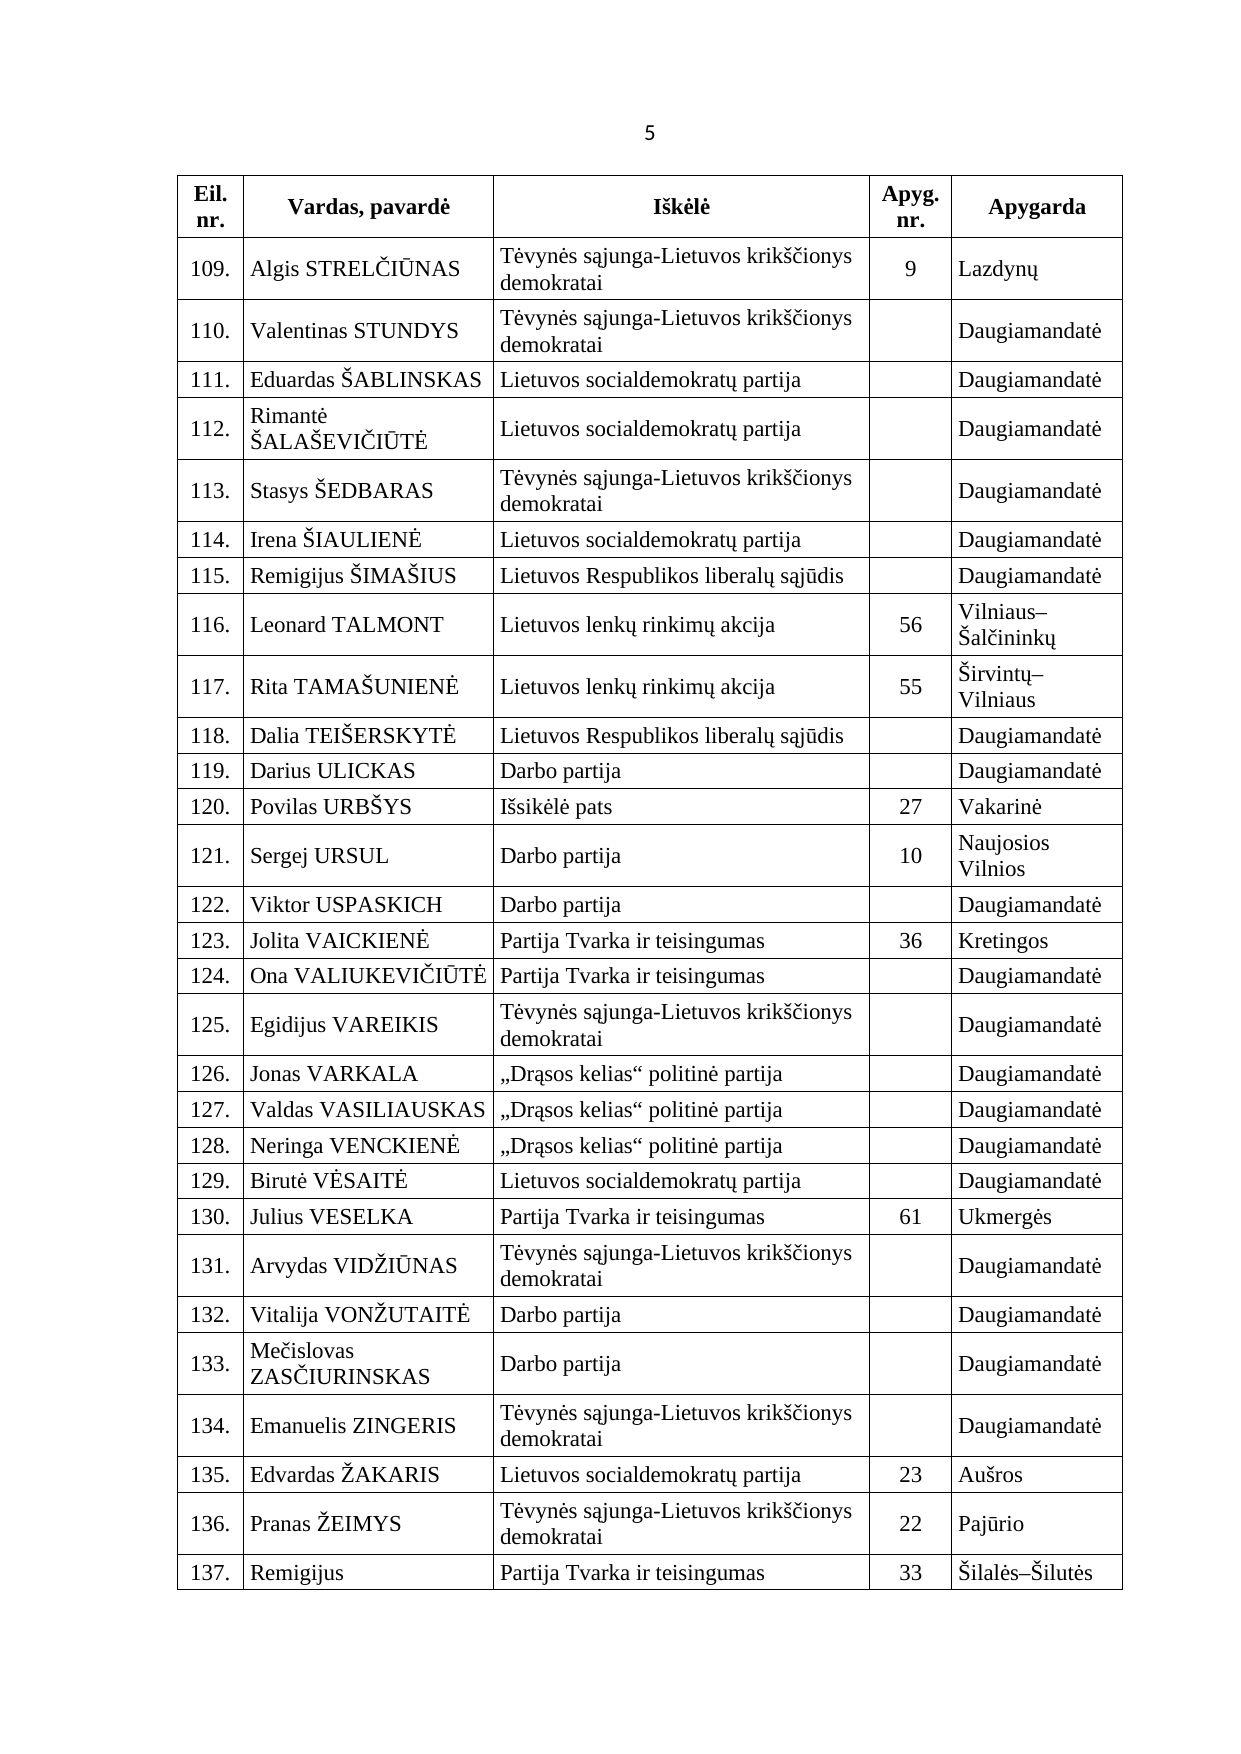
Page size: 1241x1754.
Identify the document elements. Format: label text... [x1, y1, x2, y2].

table_cell Irena ŠIAULIENĖ [244, 522, 493, 557]
table_cell Tėvynės sąjunga-Lietuvos krikščionys demokratai [494, 238, 869, 299]
table_cell Lietuvos socialdemokratų partija [494, 1164, 869, 1198]
table_cell Daugiamandatė [952, 522, 1122, 557]
table_cell 9 [870, 238, 951, 299]
table_cell „Drąsos kelias“ politinė partija [494, 1056, 869, 1091]
table_cell Lietuvos socialdemokratų partija [494, 398, 869, 459]
table_cell Tėvynės sąjunga-Lietuvos krikščionys demokratai [494, 300, 869, 361]
table_cell Darbo partija [494, 754, 869, 788]
table_cell Lazdynų [952, 238, 1122, 299]
table_cell 112. [178, 398, 243, 459]
table_cell Daugiamandatė [952, 558, 1122, 592]
table_cell 131. [178, 1235, 243, 1296]
table_cell Algis STRELČIŪNAS [244, 238, 493, 299]
table_cell 119. [178, 754, 243, 788]
table_cell Neringa VENCKIENĖ [244, 1128, 493, 1162]
table_cell Vilniaus–Šalčininkų [952, 594, 1122, 654]
table_cell 128. [178, 1128, 243, 1162]
table_cell Tėvynės sąjunga-Lietuvos krikščionys demokratai [494, 994, 869, 1055]
table_cell Daugiamandatė [952, 398, 1122, 459]
table_cell Daugiamandatė [952, 887, 1122, 922]
table_cell Ukmergės [952, 1199, 1122, 1234]
table_cell [870, 1128, 951, 1162]
table_cell 135. [178, 1457, 243, 1492]
table_cell Tėvynės sąjunga-Lietuvos krikščionys demokratai [494, 1235, 869, 1296]
table_cell Julius VESELKA [244, 1199, 493, 1234]
table_cell Remigijus [244, 1555, 493, 1589]
table_cell 36 [870, 923, 951, 957]
table_cell 133. [178, 1333, 243, 1394]
table_cell 124. [178, 959, 243, 993]
table_cell Daugiamandatė [952, 718, 1122, 752]
table_cell 121. [178, 825, 243, 886]
table_cell Lietuvos socialdemokratų partija [494, 1457, 869, 1492]
table_cell [870, 1395, 951, 1456]
table_cell [870, 300, 951, 361]
table_cell Darbo partija [494, 1333, 869, 1394]
table_cell 56 [870, 594, 951, 654]
table_cell 114. [178, 522, 243, 557]
table_cell Tėvynės sąjunga-Lietuvos krikščionys demokratai [494, 1493, 869, 1554]
table_cell 126. [178, 1056, 243, 1091]
table_cell Daugiamandatė [952, 1235, 1122, 1296]
table_cell Darius ULICKAS [244, 754, 493, 788]
table_cell Daugiamandatė [952, 1164, 1122, 1198]
table_cell Leonard TALMONT [244, 594, 493, 654]
table_cell Pranas ŽEIMYS [244, 1493, 493, 1554]
table_cell Lietuvos Respublikos liberalų sąjūdis [494, 558, 869, 592]
table_cell Remigijus ŠIMAŠIUS [244, 558, 493, 592]
table_cell [870, 1297, 951, 1332]
table_cell [870, 754, 951, 788]
table_cell 27 [870, 789, 951, 824]
table_cell Egidijus VAREIKIS [244, 994, 493, 1055]
table_cell Daugiamandatė [952, 1333, 1122, 1394]
table_cell 132. [178, 1297, 243, 1332]
table_cell [870, 522, 951, 557]
table_cell Lietuvos lenkų rinkimų akcija [494, 594, 869, 654]
table_cell Lietuvos socialdemokratų partija [494, 522, 869, 557]
table_cell 123. [178, 923, 243, 957]
table_cell 110. [178, 300, 243, 361]
table_cell 23 [870, 1457, 951, 1492]
table_cell Partija Tvarka ir teisingumas [494, 959, 869, 993]
table_cell Daugiamandatė [952, 1056, 1122, 1091]
table_cell [870, 1235, 951, 1296]
table_cell 10 [870, 825, 951, 886]
table_cell Ona VALIUKEVIČIŪTĖ [244, 959, 493, 993]
table_cell Darbo partija [494, 1297, 869, 1332]
table_cell 118. [178, 718, 243, 752]
table_cell Jolita VAICKIENĖ [244, 923, 493, 957]
table_cell Išsikėlė pats [494, 789, 869, 824]
table_cell Daugiamandatė [952, 300, 1122, 361]
table_cell Valentinas STUNDYS [244, 300, 493, 361]
table_header Vardas, pavardė [244, 176, 493, 237]
table_cell 116. [178, 594, 243, 654]
table_cell Valdas VASILIAUSKAS [244, 1092, 493, 1127]
table_cell 134. [178, 1395, 243, 1456]
table_cell 115. [178, 558, 243, 592]
table_cell 122. [178, 887, 243, 922]
table_cell Partija Tvarka ir teisingumas [494, 1199, 869, 1234]
table_cell Dalia TEIŠERSKYTĖ [244, 718, 493, 752]
table_cell Daugiamandatė [952, 1128, 1122, 1162]
table_cell Rita TAMAŠUNIENĖ [244, 656, 493, 717]
table_cell 61 [870, 1199, 951, 1234]
table_cell Mečislovas ZASČIURINSKAS [244, 1333, 493, 1394]
table_cell Aušros [952, 1457, 1122, 1492]
table_cell Naujosios Vilnios [952, 825, 1122, 886]
table_cell Daugiamandatė [952, 460, 1122, 521]
table_cell Povilas URBŠYS [244, 789, 493, 824]
table_cell „Drąsos kelias“ politinė partija [494, 1128, 869, 1162]
table_cell Daugiamandatė [952, 754, 1122, 788]
table_cell [870, 959, 951, 993]
table_cell 113. [178, 460, 243, 521]
table_cell Lietuvos socialdemokratų partija [494, 362, 869, 397]
table_cell [870, 460, 951, 521]
table_header Iškėlė [494, 176, 869, 237]
table_cell [870, 1056, 951, 1091]
table_cell [870, 718, 951, 752]
table_header Apyg. nr. [870, 176, 951, 237]
table_cell 125. [178, 994, 243, 1055]
table_cell [870, 1164, 951, 1198]
table_cell Rimantė ŠALAŠEVIČIŪTĖ [244, 398, 493, 459]
table_header Apygarda [952, 176, 1122, 237]
table_cell Šilalės–Šilutės [952, 1555, 1122, 1589]
table_cell Lietuvos Respublikos liberalų sąjūdis [494, 718, 869, 752]
table_cell Arvydas VIDŽIŪNAS [244, 1235, 493, 1296]
table_cell Partija Tvarka ir teisingumas [494, 923, 869, 957]
table_cell Stasys ŠEDBARAS [244, 460, 493, 521]
table_cell Darbo partija [494, 887, 869, 922]
table_cell Partija Tvarka ir teisingumas [494, 1555, 869, 1589]
table_cell 136. [178, 1493, 243, 1554]
table_cell Daugiamandatė [952, 1297, 1122, 1332]
table_cell Daugiamandatė [952, 959, 1122, 993]
table_cell [870, 362, 951, 397]
table_cell Darbo partija [494, 825, 869, 886]
table_cell Pajūrio [952, 1493, 1122, 1554]
table_cell 33 [870, 1555, 951, 1589]
table_cell 137. [178, 1555, 243, 1589]
table_cell Kretingos [952, 923, 1122, 957]
table_cell „Drąsos kelias“ politinė partija [494, 1092, 869, 1127]
table_cell Jonas VARKALA [244, 1056, 493, 1091]
table_cell Daugiamandatė [952, 362, 1122, 397]
table_cell Vakarinė [952, 789, 1122, 824]
table_cell 22 [870, 1493, 951, 1554]
table_cell Birutė VĖSAITĖ [244, 1164, 493, 1198]
table_cell Emanuelis ZINGERIS [244, 1395, 493, 1456]
table_cell 109. [178, 238, 243, 299]
table_cell 55 [870, 656, 951, 717]
table_cell [870, 398, 951, 459]
table_cell 130. [178, 1199, 243, 1234]
table_cell 111. [178, 362, 243, 397]
table_cell 129. [178, 1164, 243, 1198]
table_cell Daugiamandatė [952, 1395, 1122, 1456]
table_cell Tėvynės sąjunga-Lietuvos krikščionys demokratai [494, 1395, 869, 1456]
table_cell Edvardas ŽAKARIS [244, 1457, 493, 1492]
table_cell Eduardas ŠABLINSKAS [244, 362, 493, 397]
table_cell [870, 1092, 951, 1127]
table_cell Viktor USPASKICH [244, 887, 493, 922]
table_cell Tėvynės sąjunga-Lietuvos krikščionys demokratai [494, 460, 869, 521]
table_cell Daugiamandatė [952, 1092, 1122, 1127]
table_cell [870, 558, 951, 592]
table_cell 127. [178, 1092, 243, 1127]
table_cell [870, 887, 951, 922]
table_cell Širvintų–Vilniaus [952, 656, 1122, 717]
table_header Eil. nr. [178, 176, 243, 237]
table_cell Lietuvos lenkų rinkimų akcija [494, 656, 869, 717]
table_cell 117. [178, 656, 243, 717]
table_cell Sergej URSUL [244, 825, 493, 886]
table_cell [870, 994, 951, 1055]
table_cell [870, 1333, 951, 1394]
table_cell 120. [178, 789, 243, 824]
table_cell Vitalija VONŽUTAITĖ [244, 1297, 493, 1332]
table_cell Daugiamandatė [952, 994, 1122, 1055]
